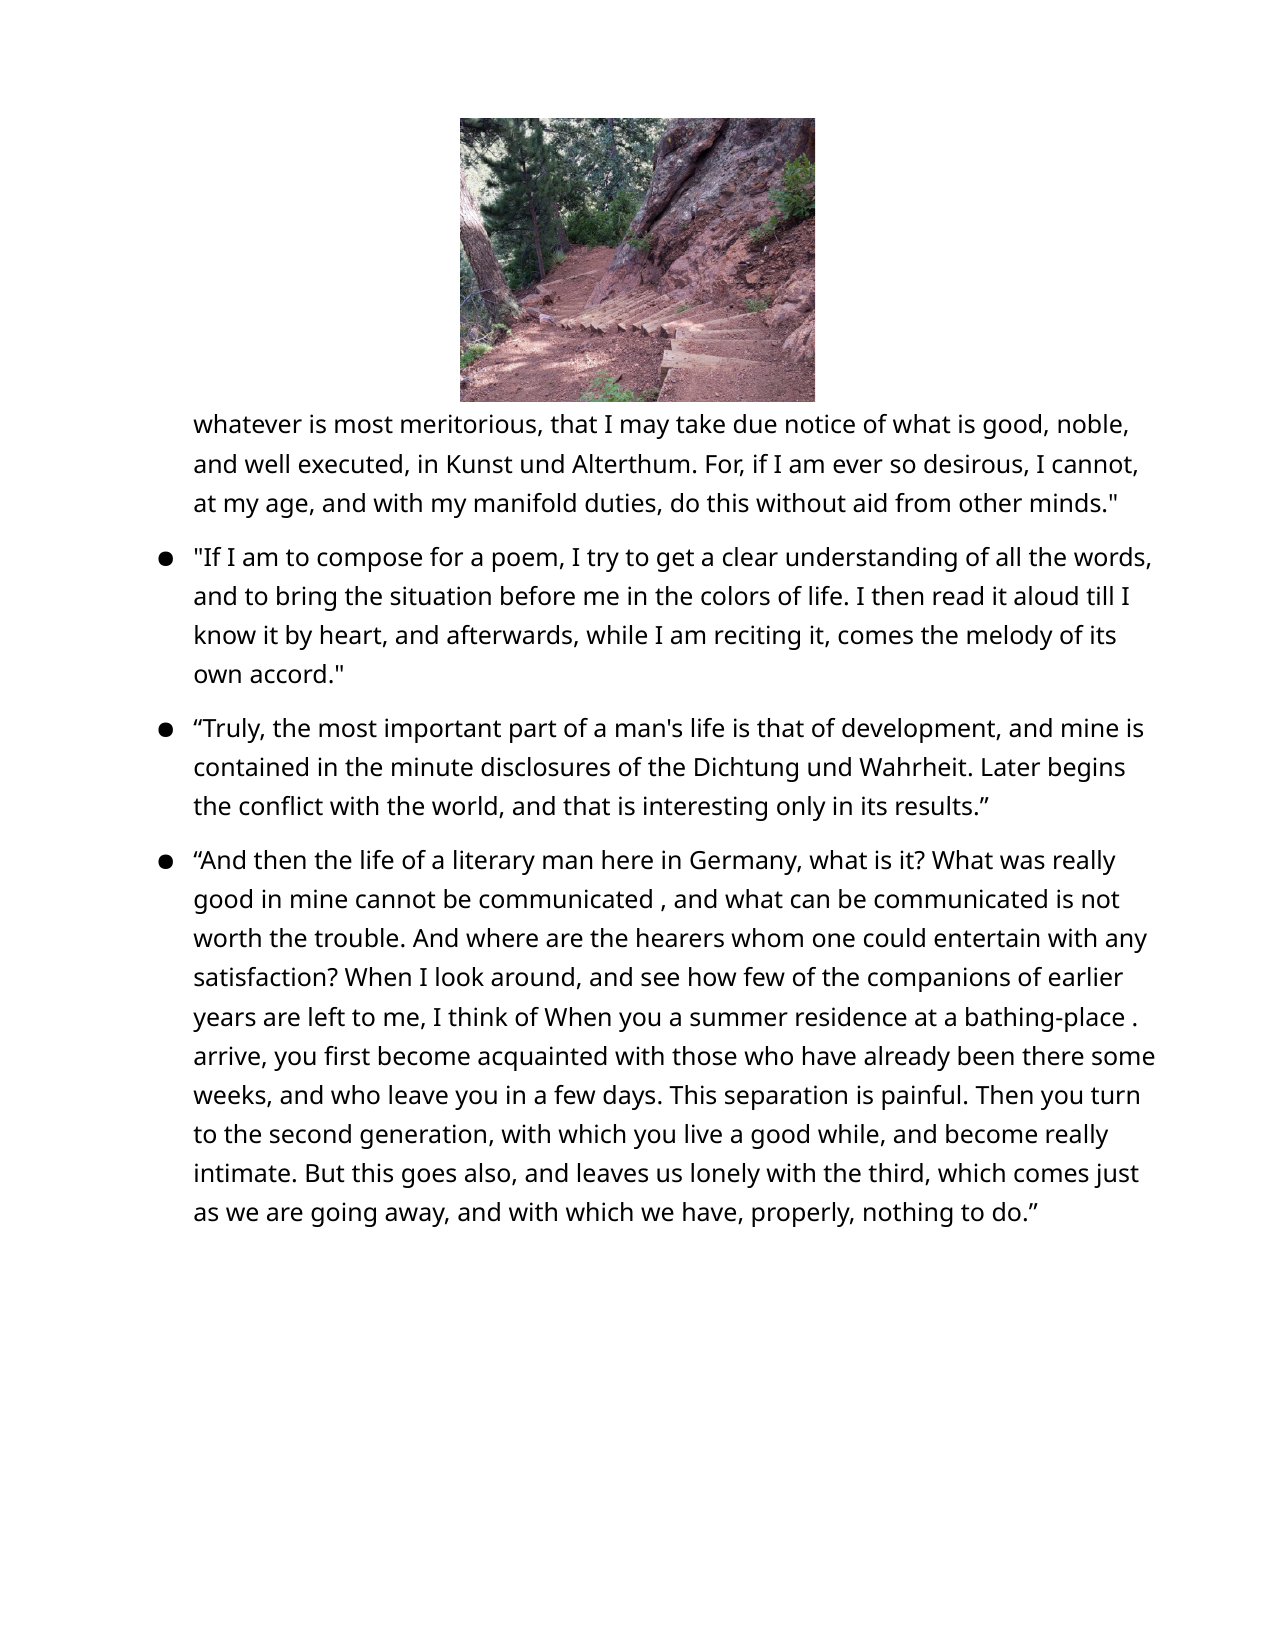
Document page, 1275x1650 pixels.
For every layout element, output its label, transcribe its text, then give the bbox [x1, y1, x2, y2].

list "If I am to compose for a poem, I try to get a clear understanding of all the words, and to bring the situation before me in the colors of life. I then read it aloud till I know it by heart, and afterwards, while I am reciting it, comes the melody of its own accord." [156, 539, 1157, 691]
list whatever is most meritorious, that I may take due notice of what is good, noble, and well executed, in Kunst und Alterthum. For, if I am ever so desirous, I cannot, at my age, and with my manifold duties, do this without aid from other minds." [156, 402, 1157, 519]
picture [460, 118, 816, 402]
list “Truly, the most important part of a man's life is that of development, and mine is contained in the minute disclosures of the Dichtung und Wahrheit. Later begins the conflict with the world, and that is interesting only in its results.” [156, 710, 1157, 823]
list “And then the life of a literary man here in Germany, what is it? What was really good in mine cannot be communicated , and what can be communicated is not worth the trouble. And where are the hearers whom one could entertain with any satisfaction? When I look around, and see how few of the companions of earlier years are left to me, I think of When you a summer residence at a bathing-place . arrive, you first become acquainted with those who have already been there some weeks, and who leave you in a few days. This separation is painful. Then you turn to the second generation, with which you live a good while, and become really intimate. But this goes also, and leaves us lonely with the third, which comes just as we are going away, and with which we have, properly, nothing to do.” [156, 842, 1157, 1229]
